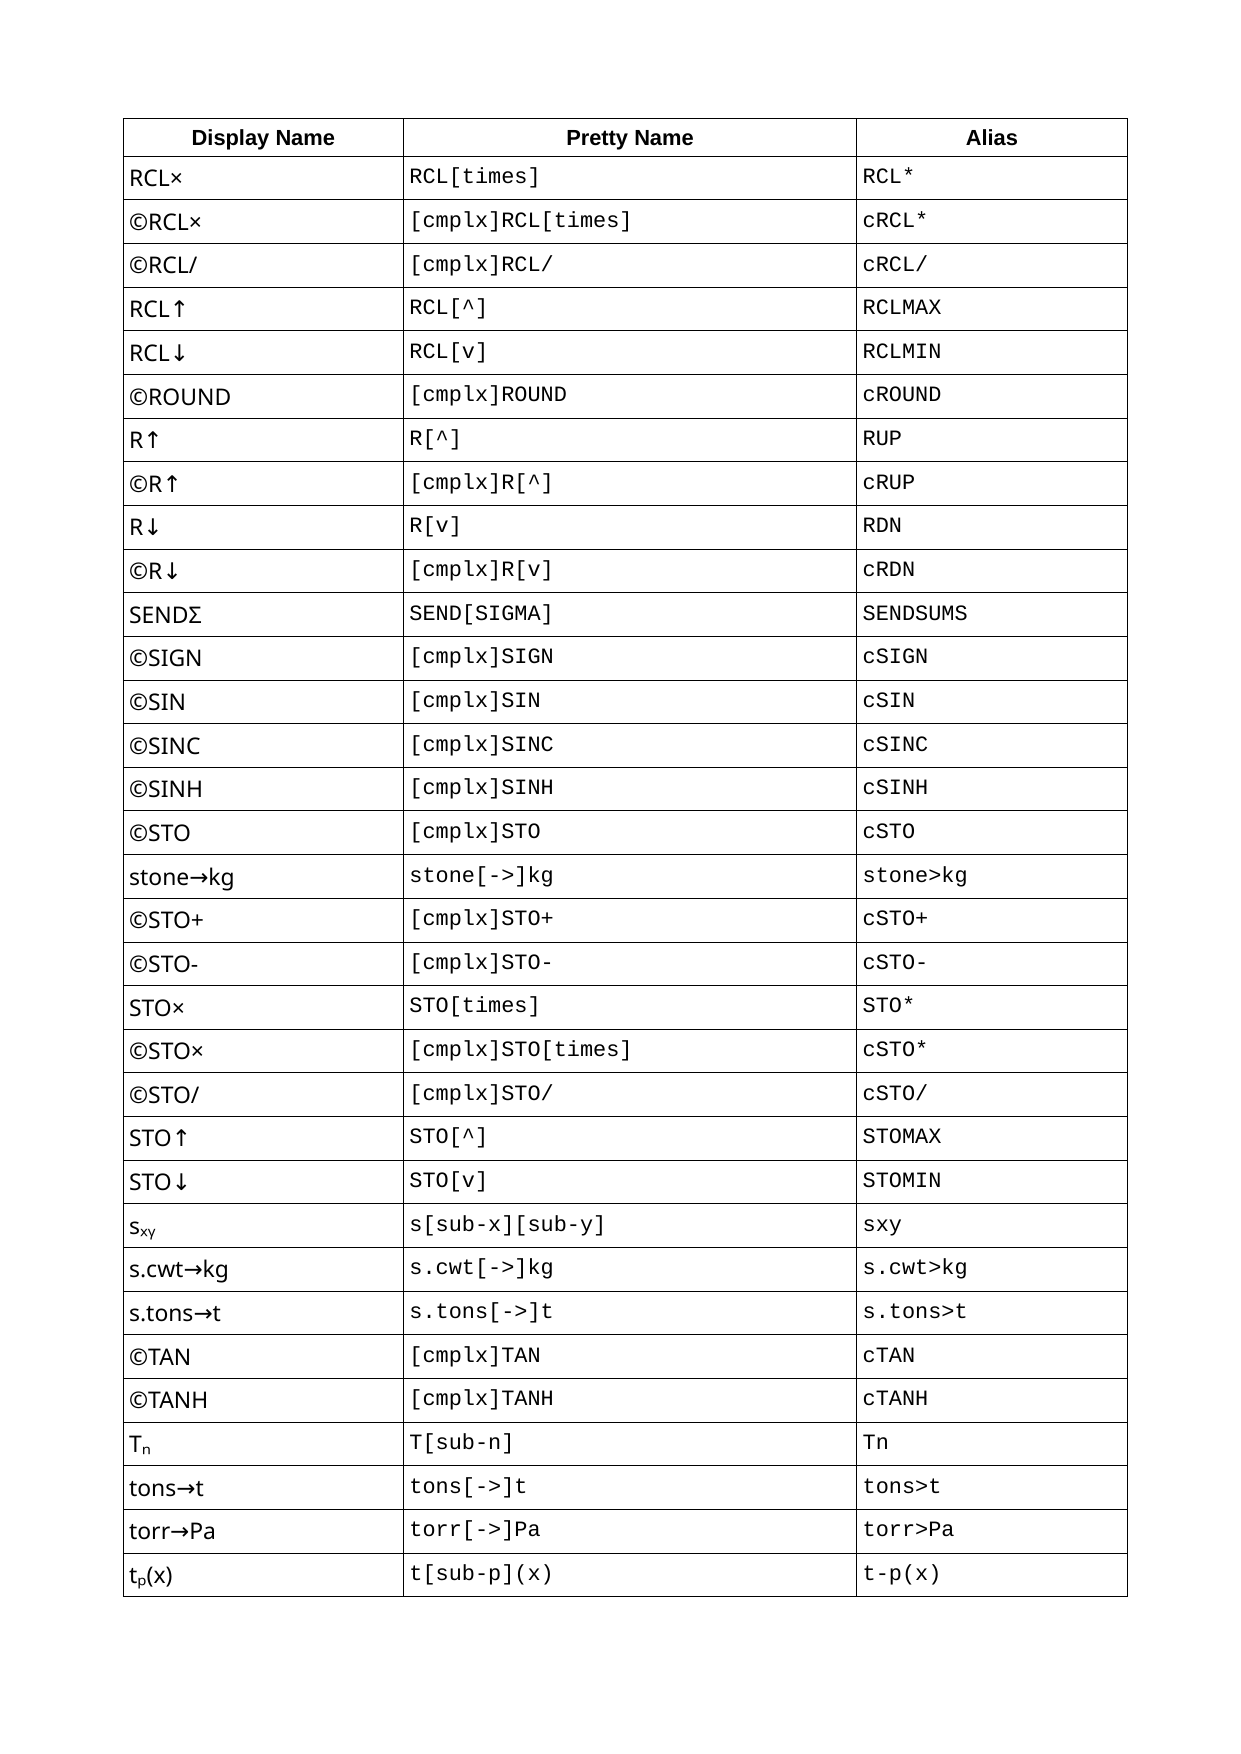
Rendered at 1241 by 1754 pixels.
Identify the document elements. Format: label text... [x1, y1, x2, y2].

table_cell ©R↓ [124, 550, 403, 592]
table_cell RCL↑ [124, 288, 403, 330]
table_cell STO↓ [124, 1161, 403, 1203]
table_cell ©SINC [124, 724, 403, 767]
table_cell [cmplx]TANH [404, 1379, 856, 1421]
table_cell cSTO/ [857, 1073, 1127, 1116]
table_cell s.tons[->]t [404, 1292, 856, 1334]
table_cell ©ROUND [124, 375, 403, 418]
table_cell STO↑ [124, 1117, 403, 1159]
table_cell t-p(x) [857, 1554, 1127, 1596]
table_cell [cmplx]STO [404, 811, 856, 854]
table_cell SENDΣ [124, 593, 403, 636]
table_header Display Name [124, 119, 403, 156]
table_header Alias [857, 119, 1127, 156]
table_cell ©RCL× [124, 200, 403, 243]
table_cell cRCL/ [857, 244, 1127, 287]
table_cell STO[times] [404, 986, 856, 1029]
table_cell cSIGN [857, 637, 1127, 679]
table_cell s.tons>t [857, 1292, 1127, 1334]
table_cell R[^] [404, 419, 856, 461]
table_cell s.cwt→kg [124, 1248, 403, 1291]
table_cell [cmplx]RCL/ [404, 244, 856, 287]
table_cell stone>kg [857, 855, 1127, 898]
table_cell cSINH [857, 768, 1127, 810]
table_cell cTAN [857, 1335, 1127, 1378]
table_cell STO[^] [404, 1117, 856, 1159]
table_cell s.cwt>kg [857, 1248, 1127, 1291]
table_cell RUP [857, 419, 1127, 461]
table_cell cRCL* [857, 200, 1127, 243]
table_cell ©STO- [124, 943, 403, 985]
table_cell s.cwt[->]kg [404, 1248, 856, 1291]
table_cell ©RCL/ [124, 244, 403, 287]
table_cell [cmplx]STO+ [404, 899, 856, 941]
table_cell Tn [857, 1423, 1127, 1465]
table_cell sₓᵧ [124, 1204, 403, 1247]
table_cell cRUP [857, 462, 1127, 505]
table_cell stone[->]kg [404, 855, 856, 898]
table_cell s[sub-x][sub-y] [404, 1204, 856, 1247]
table_cell [cmplx]SINC [404, 724, 856, 767]
table_cell SENDSUMS [857, 593, 1127, 636]
table_cell [cmplx]TAN [404, 1335, 856, 1378]
table_cell ©TANH [124, 1379, 403, 1421]
table_cell RDN [857, 506, 1127, 548]
table_cell ©R↑ [124, 462, 403, 505]
table_cell T[sub-n] [404, 1423, 856, 1465]
table_cell RCL× [124, 157, 403, 199]
table_cell [cmplx]SIGN [404, 637, 856, 679]
table_cell RCL* [857, 157, 1127, 199]
table_cell R↑ [124, 419, 403, 461]
table_cell ©STO+ [124, 899, 403, 941]
table_cell ©SINH [124, 768, 403, 810]
table_cell ©SIGN [124, 637, 403, 679]
table_cell STO* [857, 986, 1127, 1029]
table_cell R[v] [404, 506, 856, 548]
table_cell t[sub-p](x) [404, 1554, 856, 1596]
table_header Pretty Name [404, 119, 856, 156]
table_cell RCL↓ [124, 331, 403, 374]
table_cell STO[v] [404, 1161, 856, 1203]
table_cell STO× [124, 986, 403, 1029]
table_cell ©STO/ [124, 1073, 403, 1116]
table_cell [cmplx]STO/ [404, 1073, 856, 1116]
table_cell RCL[times] [404, 157, 856, 199]
table_cell RCL[v] [404, 331, 856, 374]
table_cell [cmplx]SIN [404, 681, 856, 723]
table_cell ©STO× [124, 1030, 403, 1072]
table_cell ©SIN [124, 681, 403, 723]
table_cell s.tons→t [124, 1292, 403, 1334]
table_cell [cmplx]ROUND [404, 375, 856, 418]
table_cell [cmplx]R[^] [404, 462, 856, 505]
table_cell ©TAN [124, 1335, 403, 1378]
table_cell [cmplx]STO- [404, 943, 856, 985]
table_cell STOMAX [857, 1117, 1127, 1159]
table_cell RCL[^] [404, 288, 856, 330]
table_cell torr>Pa [857, 1510, 1127, 1552]
table_cell sxy [857, 1204, 1127, 1247]
table_cell Tₙ [124, 1423, 403, 1465]
table_cell [cmplx]R[v] [404, 550, 856, 592]
table_cell cTANH [857, 1379, 1127, 1421]
table_cell torr[->]Pa [404, 1510, 856, 1552]
table_cell cSIN [857, 681, 1127, 723]
table_cell tons→t [124, 1466, 403, 1509]
table_cell cSINC [857, 724, 1127, 767]
table_cell [cmplx]RCL[times] [404, 200, 856, 243]
table_cell [cmplx]STO[times] [404, 1030, 856, 1072]
table_cell stone→kg [124, 855, 403, 898]
table_cell cSTO [857, 811, 1127, 854]
table_cell ©STO [124, 811, 403, 854]
table_cell STOMIN [857, 1161, 1127, 1203]
table_cell RCLMIN [857, 331, 1127, 374]
table_cell tons>t [857, 1466, 1127, 1509]
table_cell cSTO- [857, 943, 1127, 985]
table_cell cSTO* [857, 1030, 1127, 1072]
table_cell RCLMAX [857, 288, 1127, 330]
table_cell cRDN [857, 550, 1127, 592]
table_cell tons[->]t [404, 1466, 856, 1509]
table_cell cROUND [857, 375, 1127, 418]
table_cell R↓ [124, 506, 403, 548]
table_cell [cmplx]SINH [404, 768, 856, 810]
table_cell cSTO+ [857, 899, 1127, 941]
table_cell SEND[SIGMA] [404, 593, 856, 636]
table_cell tₚ(x) [124, 1554, 403, 1596]
table_cell torr→Pa [124, 1510, 403, 1552]
